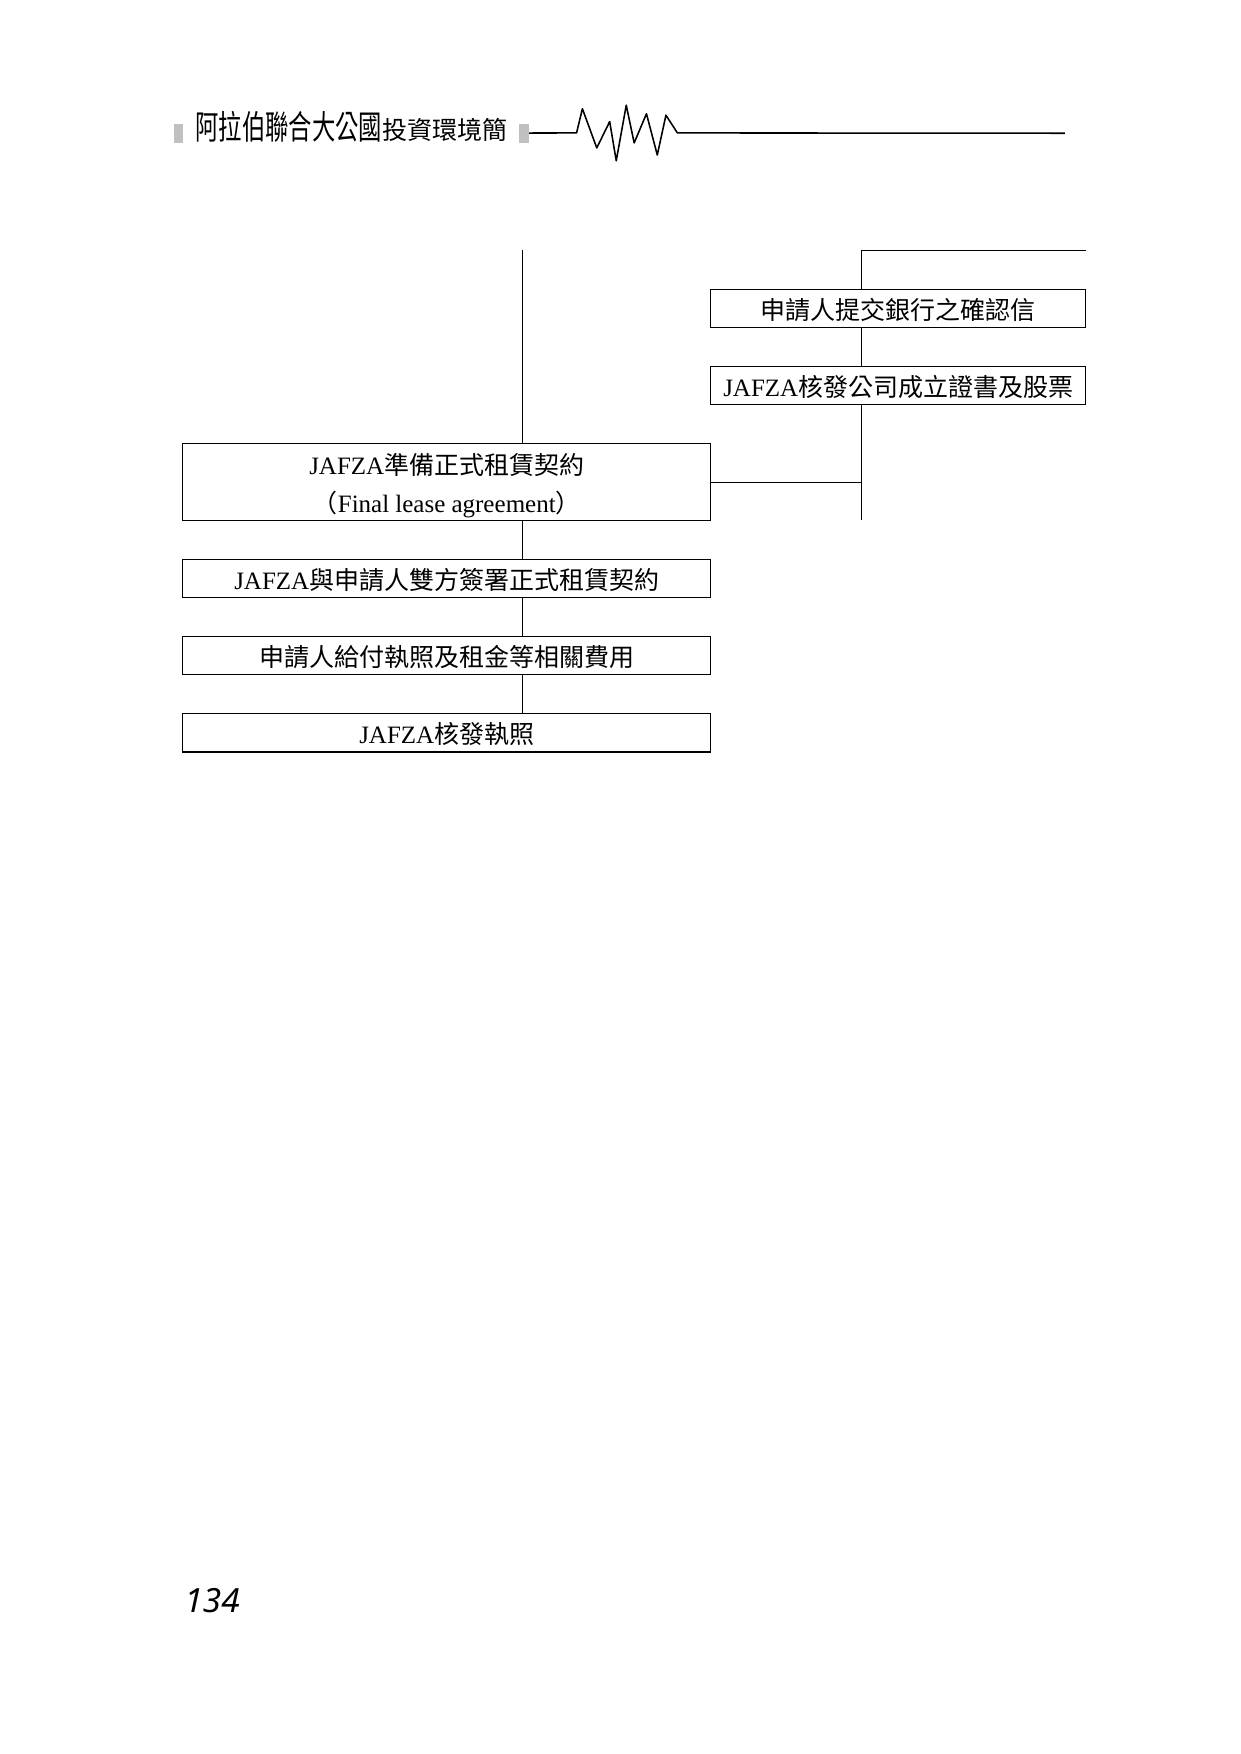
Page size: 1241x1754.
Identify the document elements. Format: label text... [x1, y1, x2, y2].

table_cell [183, 289, 522, 327]
table_cell [523, 327, 711, 366]
table_cell [711, 328, 861, 366]
table_cell [862, 328, 1086, 366]
table_cell [711, 674, 1086, 713]
table_cell JAFZA核發公司成立證書及股票 [711, 367, 1085, 404]
table_cell JAFZA核發執照 [183, 714, 710, 751]
table_cell [523, 404, 711, 443]
table_cell [711, 597, 1086, 636]
table_cell [862, 251, 1086, 289]
table_cell [183, 521, 522, 559]
table_cell [523, 675, 711, 713]
table_cell 申請人提交銀行之確認信 [711, 290, 1085, 327]
table_cell 申請人給付執照及租金等相關費用 [183, 637, 710, 674]
table_cell [862, 443, 1086, 520]
table_cell [523, 366, 710, 404]
table_cell [711, 443, 861, 482]
table_cell [711, 405, 861, 443]
table_cell [523, 250, 711, 289]
table_cell [183, 366, 522, 404]
table_cell [523, 289, 710, 327]
table_cell [523, 521, 711, 559]
table_cell [711, 559, 1086, 597]
table_cell JAFZA與申請人雙方簽署正式租賃契約 [183, 560, 710, 597]
table_cell [711, 636, 1086, 674]
table_cell [183, 250, 522, 289]
table_cell [711, 520, 1086, 559]
table_cell [523, 598, 711, 636]
table_cell [183, 598, 522, 636]
table_cell [183, 404, 522, 443]
table_cell JAFZA準備正式租賃契約 （Final lease agreement） [183, 444, 710, 520]
table_cell [862, 405, 1086, 443]
table_cell [711, 250, 861, 289]
table_cell [711, 713, 1086, 751]
table_cell [183, 675, 522, 713]
table_cell [711, 483, 861, 520]
table_cell [183, 327, 522, 366]
